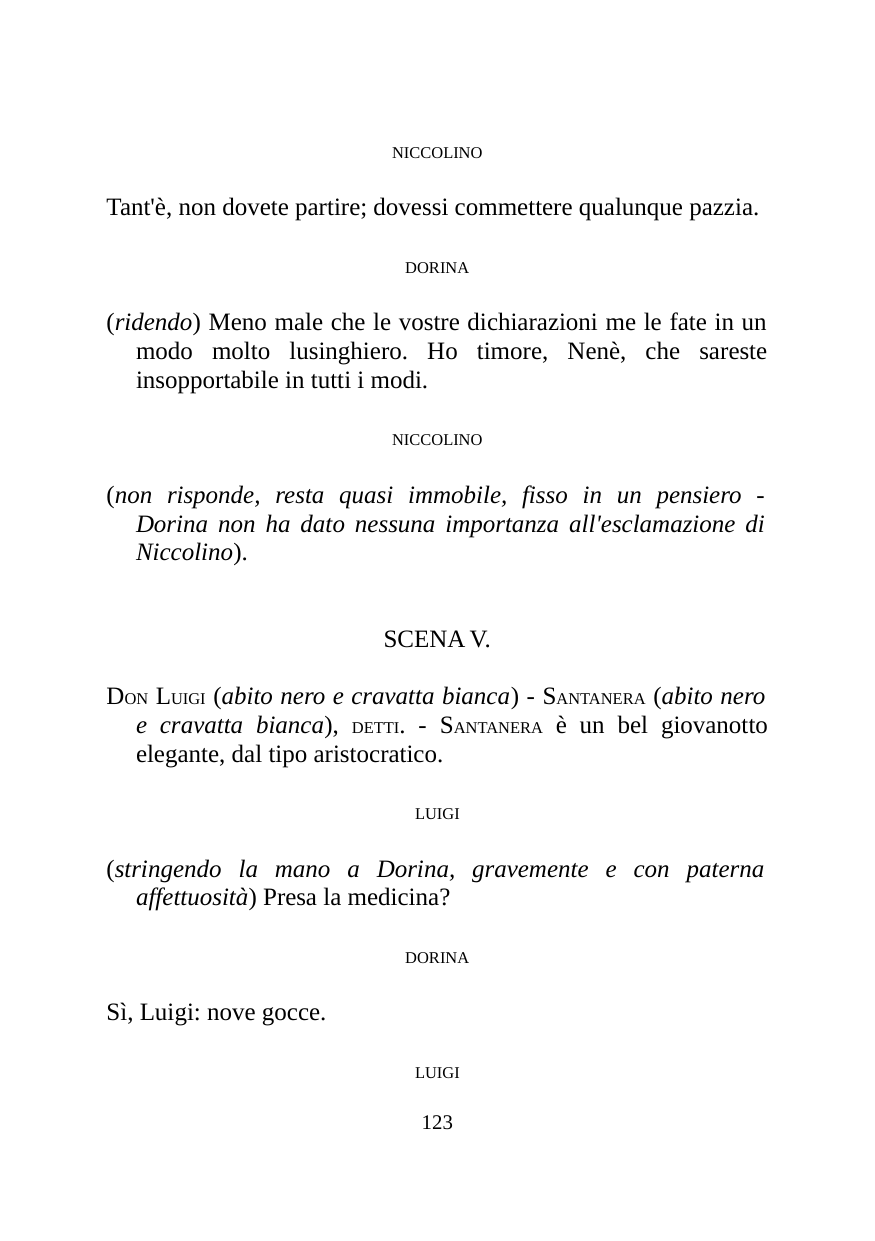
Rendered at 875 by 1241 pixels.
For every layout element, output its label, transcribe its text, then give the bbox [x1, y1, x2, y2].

text Don Luigi (abito nero e cravatta bianca) - Santanera (abito nero e cravatta bianca), detti. - Santanera è un bel giovanotto elegante, dal tipo aristocratico. [106, 681, 768, 767]
text (stringendo la mano a Dorina, gravemente e con paterna affettuosità) Presa la medicina? [106, 854, 768, 911]
text Tant'è, non dovete partire; dovessi commettere qualunque pazzia. [106, 192, 768, 221]
text (ridendo) Meno male che le vostre dichiarazioni me le fate in un modo molto lusinghiero. Ho timore, Nenè, che sareste insopportabile in tutti i modi. [106, 307, 768, 394]
text luigi [106, 1055, 768, 1084]
text Sì, Luigi: nove gocce. [106, 997, 768, 1026]
text (non risponde, resta quasi immobile, fisso in un pensiero - Dorina non ha dato nessuna importanza all'esclamazione di Niccolino). [106, 480, 768, 566]
text dorina [106, 940, 768, 969]
text SCENA V. [106, 624, 768, 652]
text luigi [106, 796, 768, 825]
text niccolino [106, 135, 768, 164]
text niccolino [106, 422, 768, 451]
text dorina [106, 250, 768, 279]
